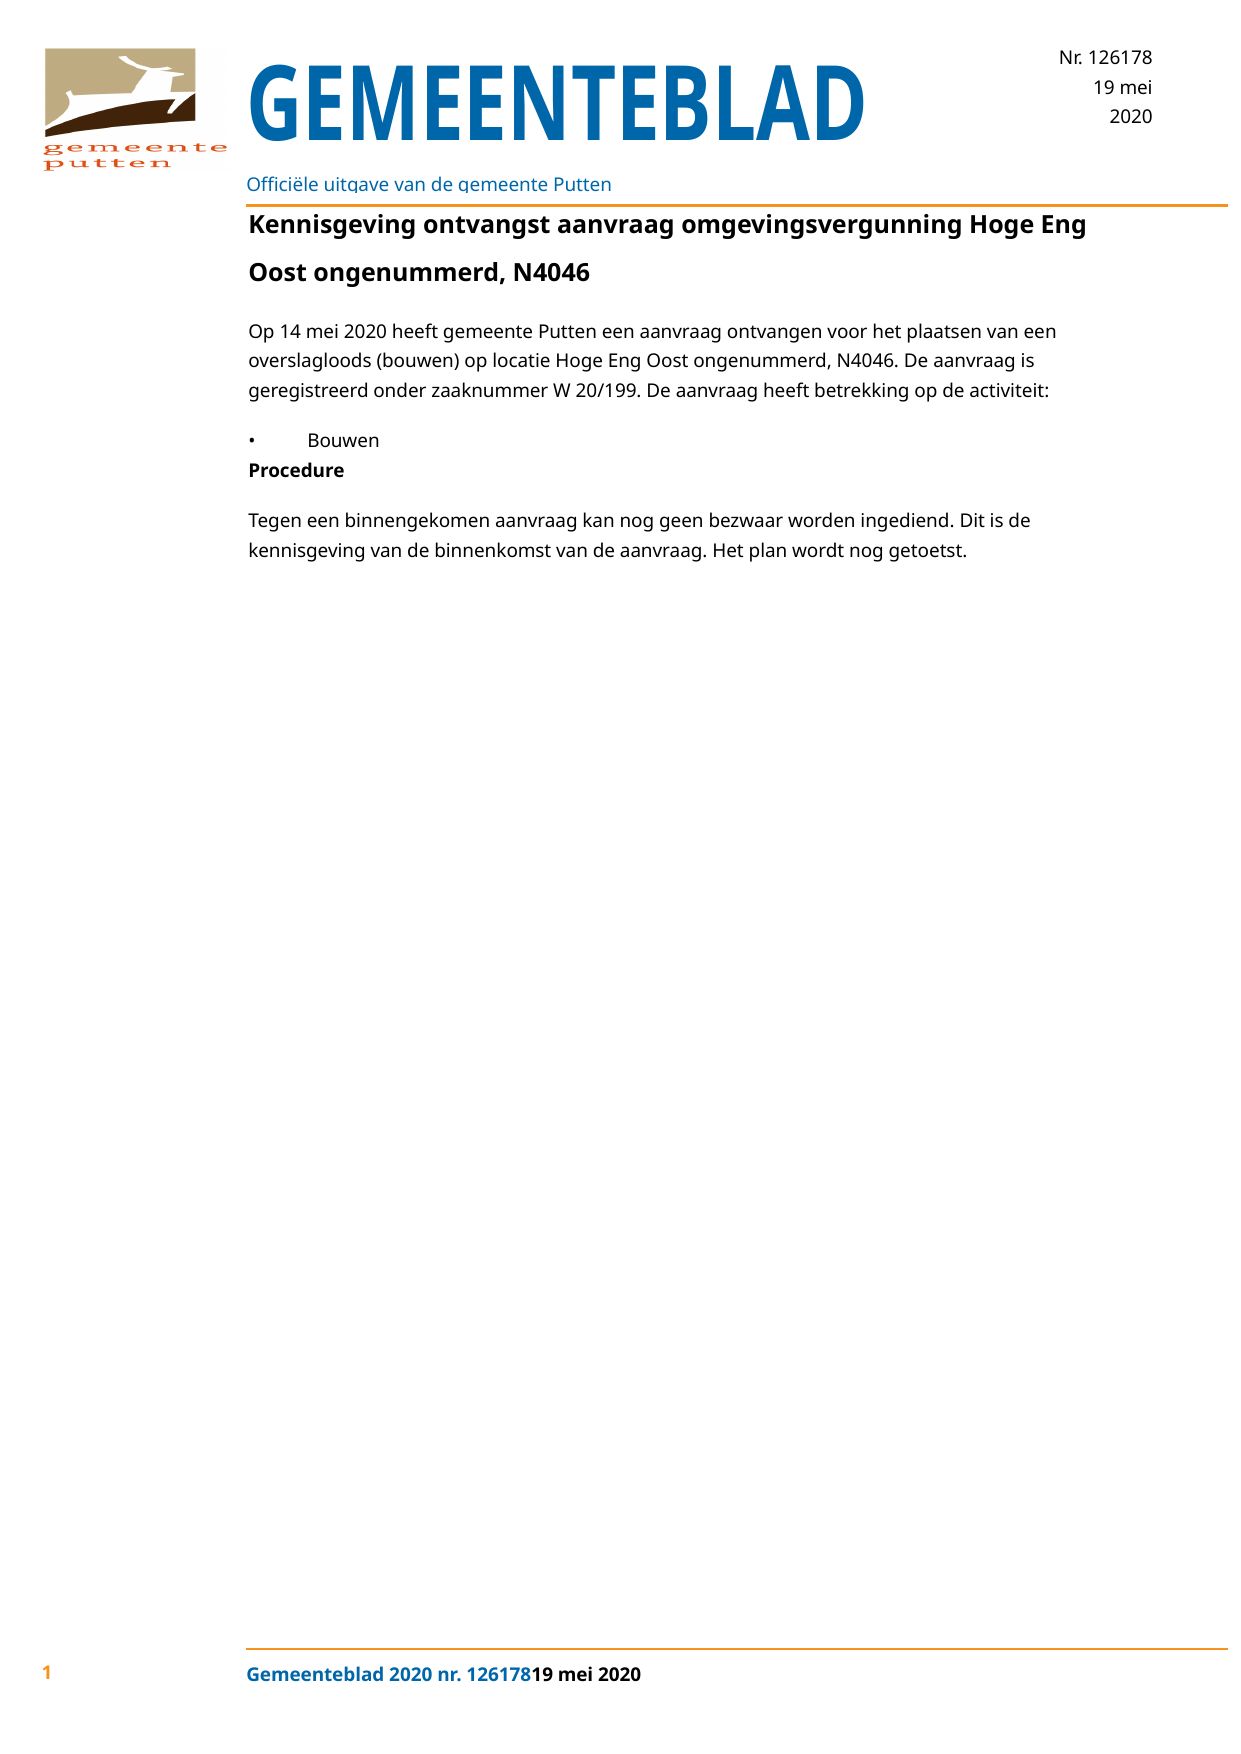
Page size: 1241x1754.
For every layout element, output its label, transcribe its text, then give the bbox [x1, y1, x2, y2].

picture [41, 47, 231, 172]
text Tegen een binnengekomen aanvraag kan nog geen bezwaar worden ingediend. Dit is de kennisgeving van de binnenkomst van de aanvraag. Het plan wordt nog getoetst. [248, 507, 1152, 563]
text Kennisgeving ontvangst aanvraag omgevingsvergunning Hoge Eng Oost ongenummerd, N4046 [248, 207, 1152, 288]
list Bouwen [248, 427, 1152, 453]
text Procedure [248, 457, 1152, 483]
text Op 14 mei 2020 heeft gemeente Putten een aanvraag ontvangen voor het plaatsen van een overslagloods (bouwen) op locatie Hoge Eng Oost ongenummerd, N4046. De aanvraag is geregistreerd onder zaaknummer W 20/199. De aanvraag heeft betrekking op de activiteit: [248, 318, 1152, 403]
